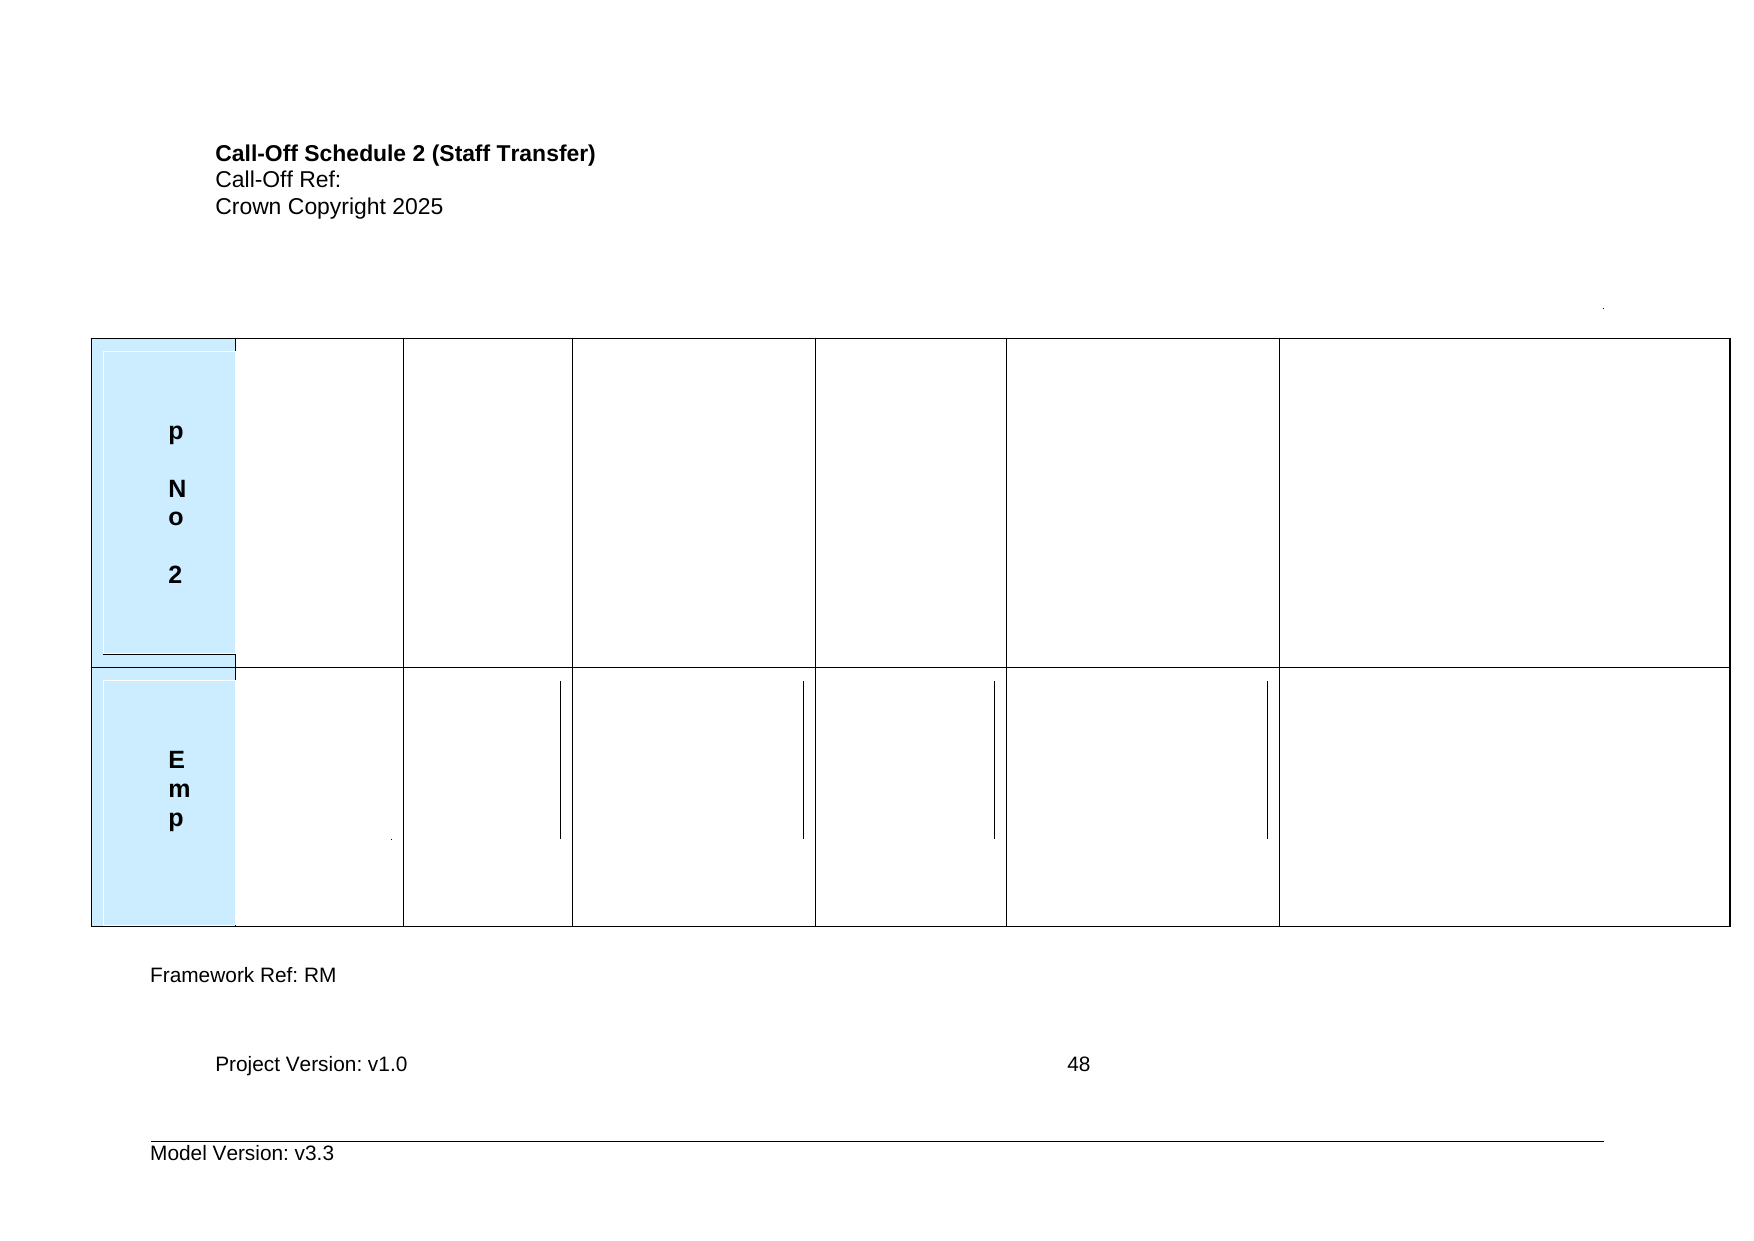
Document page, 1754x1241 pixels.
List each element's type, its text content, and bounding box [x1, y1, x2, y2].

table_cell p No 2 [92, 339, 235, 667]
table_cell [573, 668, 815, 926]
table_cell [1007, 339, 1279, 667]
table_cell [1007, 668, 1279, 926]
table_cell [1280, 339, 1729, 667]
table_cell [404, 339, 572, 667]
table_cell [816, 668, 1006, 926]
table_cell [404, 668, 572, 926]
table_cell [236, 339, 403, 667]
table_cell [816, 339, 1006, 667]
table_cell Emp [92, 668, 235, 926]
table_cell [573, 339, 815, 667]
table_cell [1280, 668, 1729, 926]
table_cell [236, 668, 403, 926]
